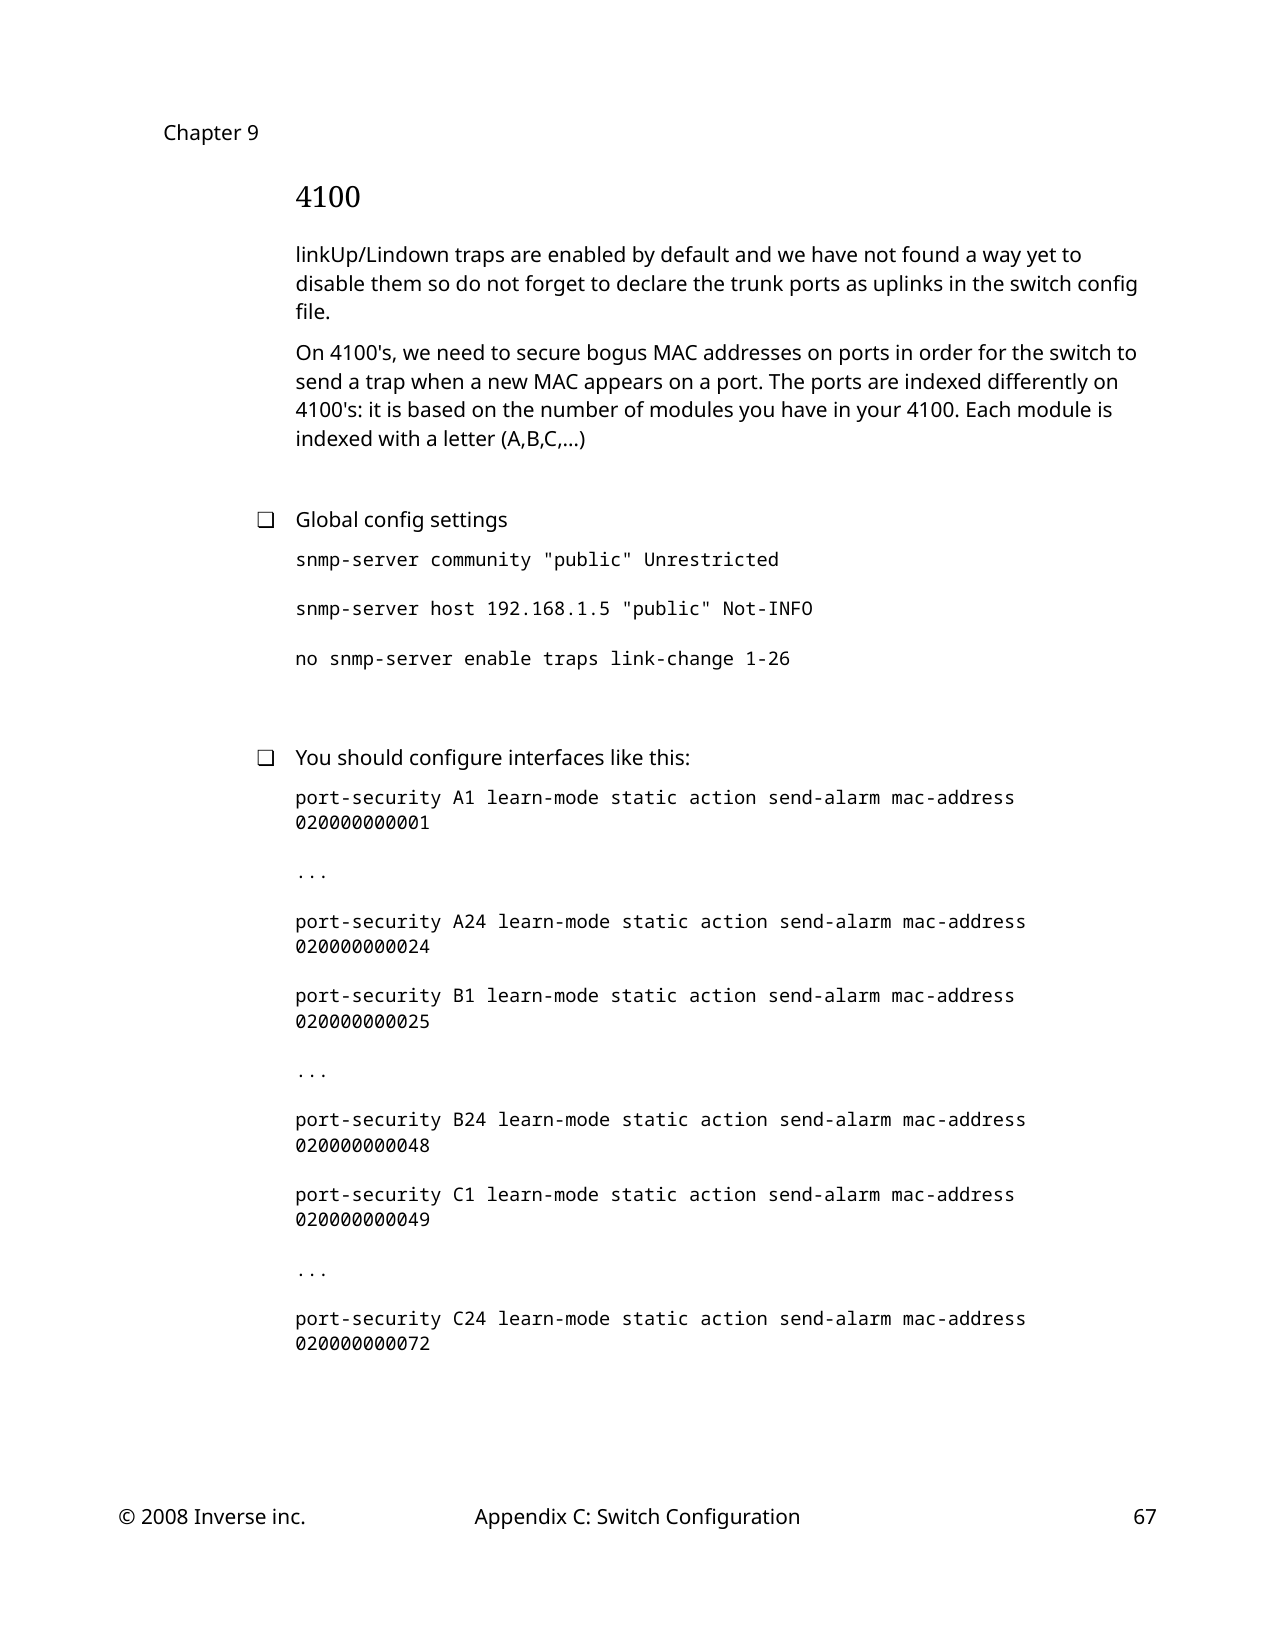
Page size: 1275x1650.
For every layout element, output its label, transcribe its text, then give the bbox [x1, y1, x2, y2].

text port-security A24 learn-mode static action send-alarm mac-address 020000000024 [295, 908, 1157, 959]
text port-security B24 learn-mode static action send-alarm mac-address 020000000048 [295, 1106, 1157, 1157]
text snmp-server host 192.168.1.5 "public" Not-INFO [295, 596, 1157, 621]
subtitle 4100 [295, 176, 1157, 216]
text ... [295, 1256, 1157, 1281]
text ... [295, 859, 1157, 884]
text port-security A1 learn-mode static action send-alarm mac-address 020000000001 [295, 784, 1157, 835]
text ... [295, 1057, 1157, 1083]
text On 4100's, we need to secure bogus MAC addresses on ports in order for the switch to send a trap when a new MAC appears on a port. The ports are indexed differently on 4100's: it is based on the number of modules you have in your 4100. Each module is indexed with a letter (A,B,C,…) [295, 338, 1157, 452]
text snmp-server community "public" Unrestricted [295, 546, 1157, 572]
text no snmp-server enable traps link-change 1-26 [295, 645, 1157, 670]
text port-security B1 learn-mode static action send-alarm mac-address 020000000025 [295, 983, 1157, 1034]
text port-security C1 learn-mode static action send-alarm mac-address 020000000049 [295, 1181, 1157, 1232]
list ❏ You should configure interfaces like this: [256, 743, 1157, 772]
list ❏ Global config settings [256, 506, 1157, 534]
text linkUp/Lindown traps are enabled by default and we have not found a way yet to disable them so do not forget to declare the trunk ports as uplinks in the switch config file. [295, 241, 1157, 326]
text port-security C24 learn-mode static action send-alarm mac-address 020000000072 [295, 1305, 1157, 1356]
